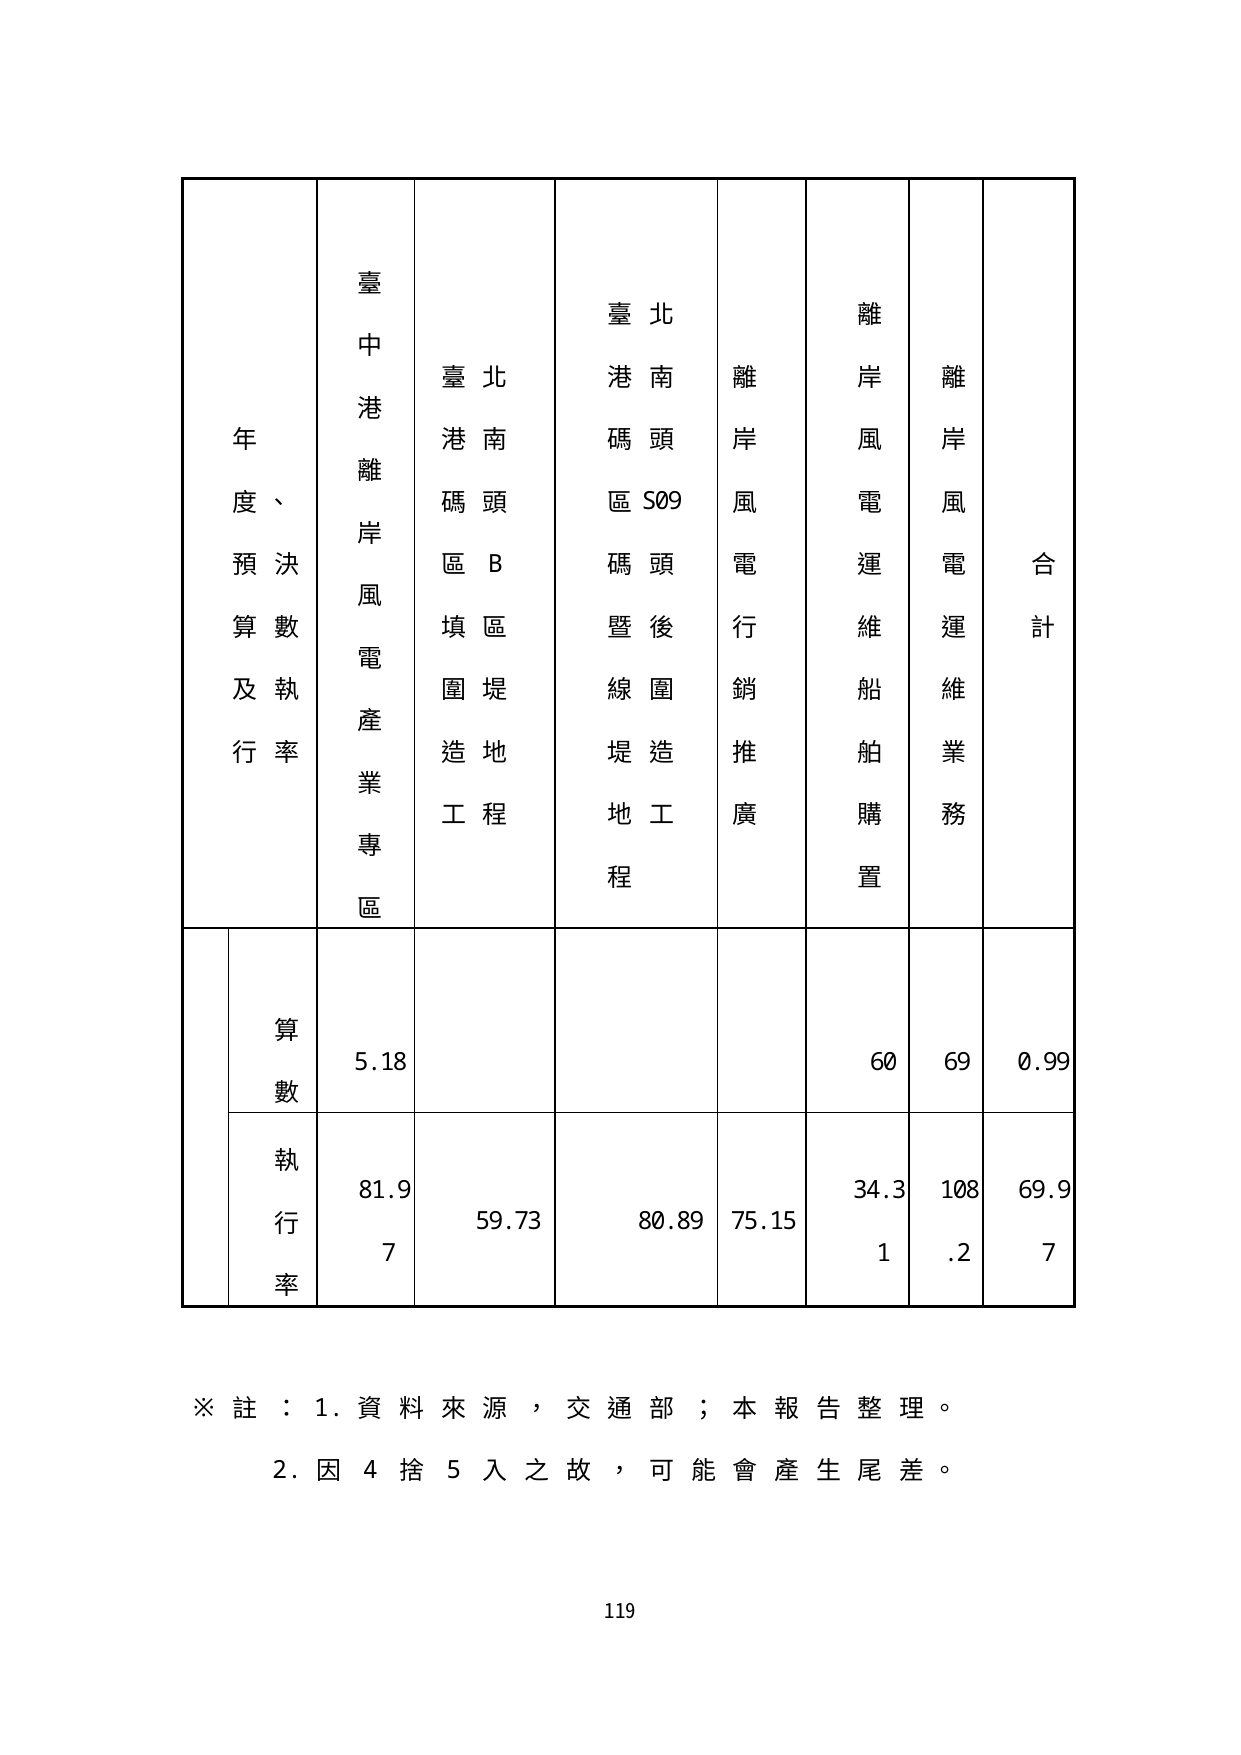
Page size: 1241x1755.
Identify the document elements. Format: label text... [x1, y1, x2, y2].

table_cell 80.89 [556, 1113, 717, 1305]
table_cell 0.99 [984, 929, 1073, 1112]
table_cell 69 [910, 929, 982, 1112]
table_header 年度、預決算數及執行率 [184, 180, 316, 927]
table_header 合計 [984, 180, 1073, 927]
table_header 離岸風電行銷推廣 [718, 180, 805, 927]
table_cell 75.15 [718, 1113, 805, 1305]
table_cell 合計 [184, 929, 228, 1305]
table_cell [415, 929, 554, 1112]
table_cell [718, 929, 805, 1112]
table_cell 59.73 [415, 1113, 554, 1305]
table_cell 69.97 [984, 1113, 1073, 1305]
table_cell 執行率 [229, 1113, 316, 1305]
table_header 臺北港南碼頭區B填區圍堤造地工程 [415, 180, 554, 927]
table_cell 108.2 [910, 1113, 982, 1305]
table_header 離岸風電運維業務 [910, 180, 982, 927]
table_header 離岸風電運維船舶購置 [807, 180, 908, 927]
table_header 臺中港離岸風電產業專區 [318, 180, 414, 927]
table_cell 算數 [229, 929, 316, 1112]
table_cell [556, 929, 717, 1112]
table_header 臺北港南碼頭區S09碼頭暨後線圍堤造地工程 [556, 180, 717, 927]
text ※註：1.資料來源，交通部；本報告整理。 [183, 1365, 1058, 1427]
table_cell 81.97 [318, 1113, 414, 1305]
table_cell 5.18 [318, 929, 414, 1112]
table_cell 60 [807, 929, 908, 1112]
table_cell 34.31 [807, 1113, 908, 1305]
text 2.因4捨5入之故，可能會產生尾差。 [258, 1427, 1058, 1490]
